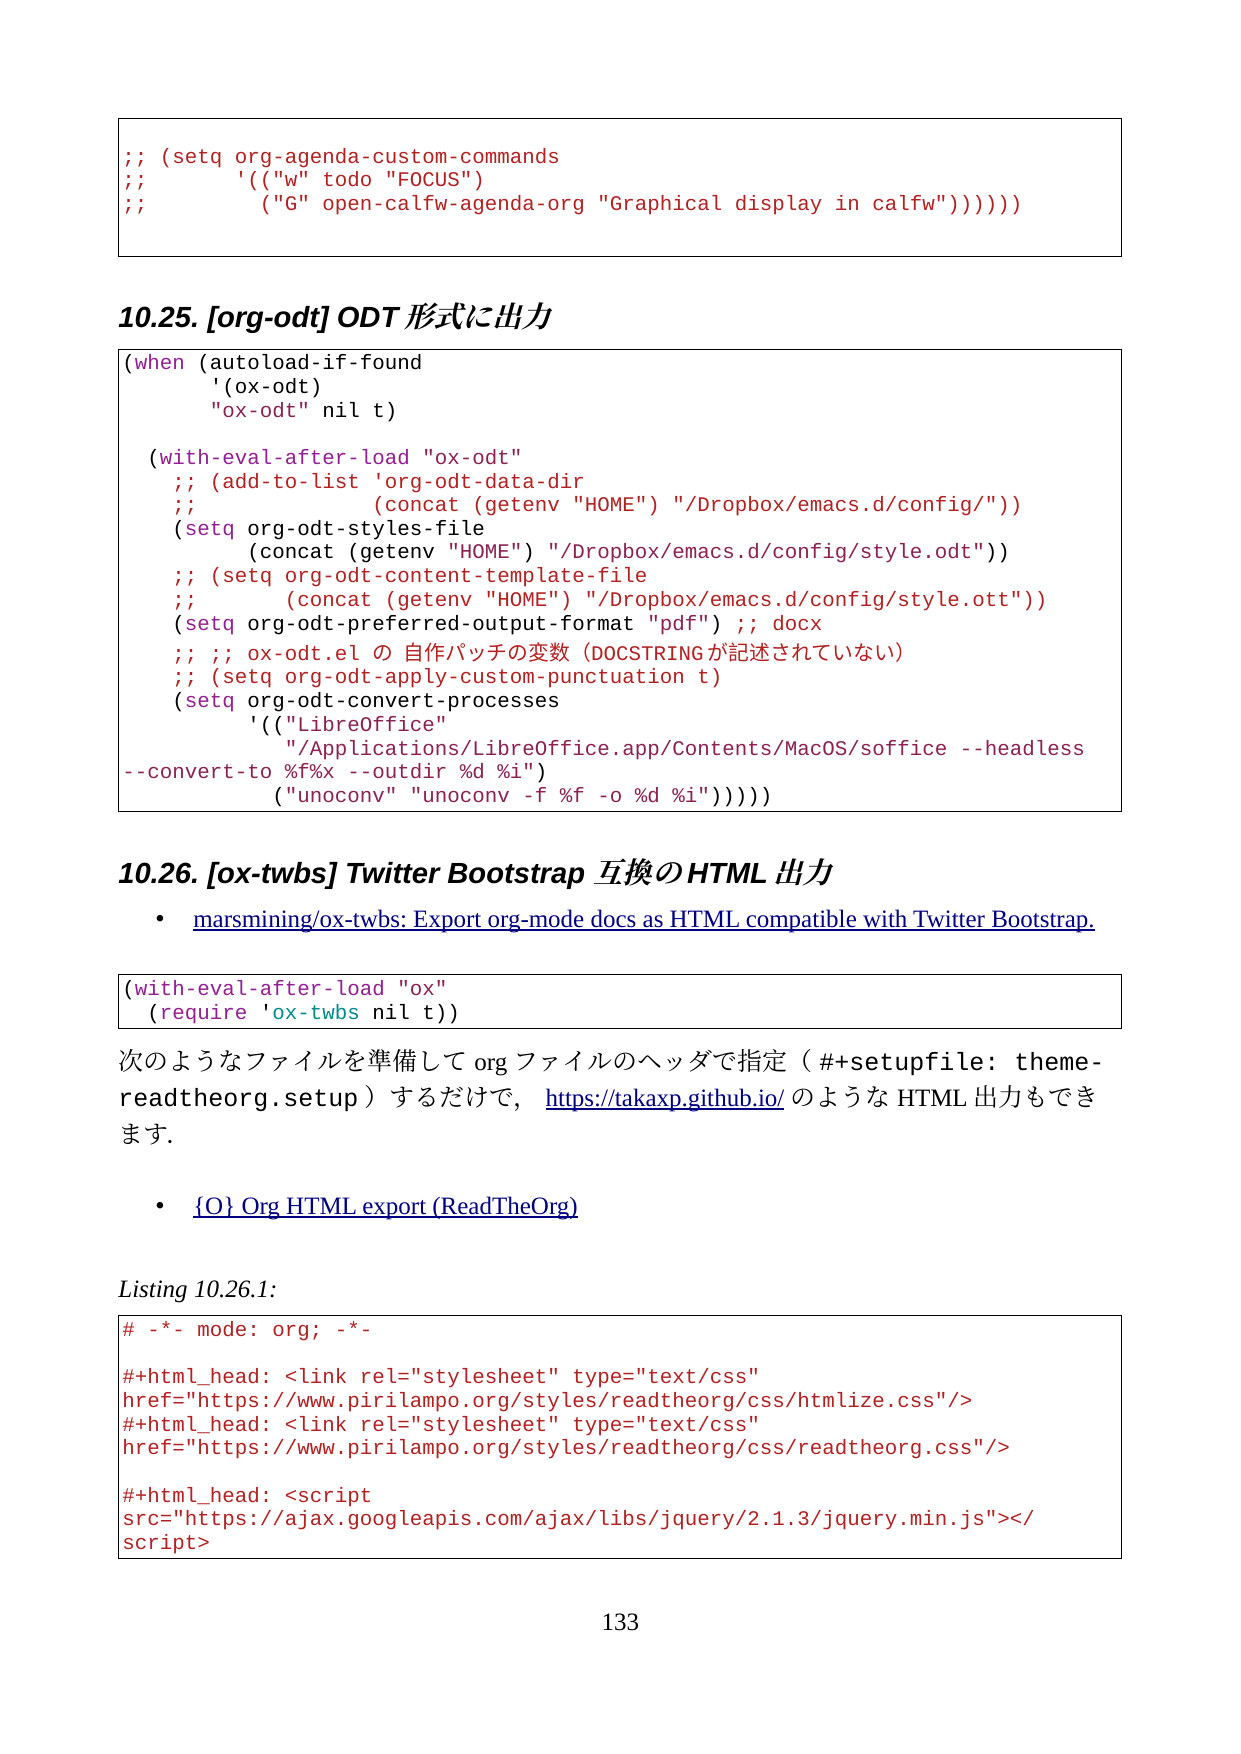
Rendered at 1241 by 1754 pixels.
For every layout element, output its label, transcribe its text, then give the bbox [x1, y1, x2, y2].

text ("unoconv" "unoconv -f %f -o %d %i"))))) [119, 781, 1121, 811]
text ;; (setq org-odt-content-template-file [119, 561, 1121, 585]
text ;; (setq org-agenda-custom-commands [119, 142, 1121, 165]
text '(("LibreOffice" [119, 710, 1121, 733]
text ;; '(("w" todo "FOCUS") [119, 165, 1121, 189]
list Listing 10.26.1: [118, 1274, 1122, 1303]
text ;; (setq org-odt-apply-custom-punctuation t) [119, 663, 1121, 686]
text (concat (getenv "HOME") "/Dropbox/emacs.d/config/style.odt")) [119, 538, 1121, 561]
text (when (autoload-if-found [119, 350, 1121, 372]
text (with-eval-after-load "ox" [119, 975, 1121, 998]
list {O} Org HTML export (ReadTheOrg) [156, 1191, 1122, 1249]
subtitle [org-odt] ODT形式に出力 [118, 294, 1122, 336]
text ;; ("G" open-calfw-agenda-org "Graphical display in calfw")))))) [119, 189, 1121, 217]
text (setq org-odt-styles-file [119, 514, 1121, 538]
subtitle [ox-twbs] Twitter Bootstrap 互換のHTML出力 [118, 850, 1122, 892]
text (with-eval-after-load "ox-odt" [119, 443, 1121, 467]
text ;; (concat (getenv "HOME") "/Dropbox/emacs.d/config/style.ott")) [119, 585, 1121, 608]
text "ox-odt" nil t) [119, 396, 1121, 419]
text #+html_head: <link rel="stylesheet" type="text/css" href="https://www.pirilampo.org/styles/readtheorg/css/readtheorg.css"/> [119, 1410, 1121, 1457]
text 次のようなファイルを準備して org ファイルのヘッダで指定（ #+setupfile: theme-readtheorg.setup ）するだけで， https://takaxp.github.io/ のような HTML 出力もできます． [118, 1042, 1122, 1179]
text ;; (concat (getenv "HOME") "/Dropbox/emacs.d/config/")) [119, 490, 1121, 514]
list marsmining/ox-twbs: Export org-mode docs as HTML compatible with Twitter Bootstrap. [156, 904, 1122, 962]
text (require 'ox-twbs nil t)) [119, 998, 1121, 1028]
text ;; ;; ox-odt.el の 自作パッチの変数（DOCSTRINGが記述されていない） [119, 632, 1121, 663]
text #+html_head: <link rel="stylesheet" type="text/css" href="https://www.pirilampo.org/styles/readtheorg/css/htmlize.css"/> [119, 1362, 1121, 1410]
text '(ox-odt) [119, 372, 1121, 396]
text (setq org-odt-preferred-output-format "pdf") ;; docx [119, 608, 1121, 632]
text #+html_head: <script src="https://ajax.googleapis.com/ajax/libs/jquery/2.1.3/jquery.min.js"></script> [119, 1481, 1121, 1558]
text "/Applications/LibreOffice.app/Contents/MacOS/soffice --headless --convert-to %f%x --outdir %d %i") [119, 733, 1121, 781]
text ;; (add-to-list 'org-odt-data-dir [119, 467, 1121, 490]
text (setq org-odt-convert-processes [119, 686, 1121, 710]
text # -*- mode: org; -*- [119, 1316, 1121, 1339]
